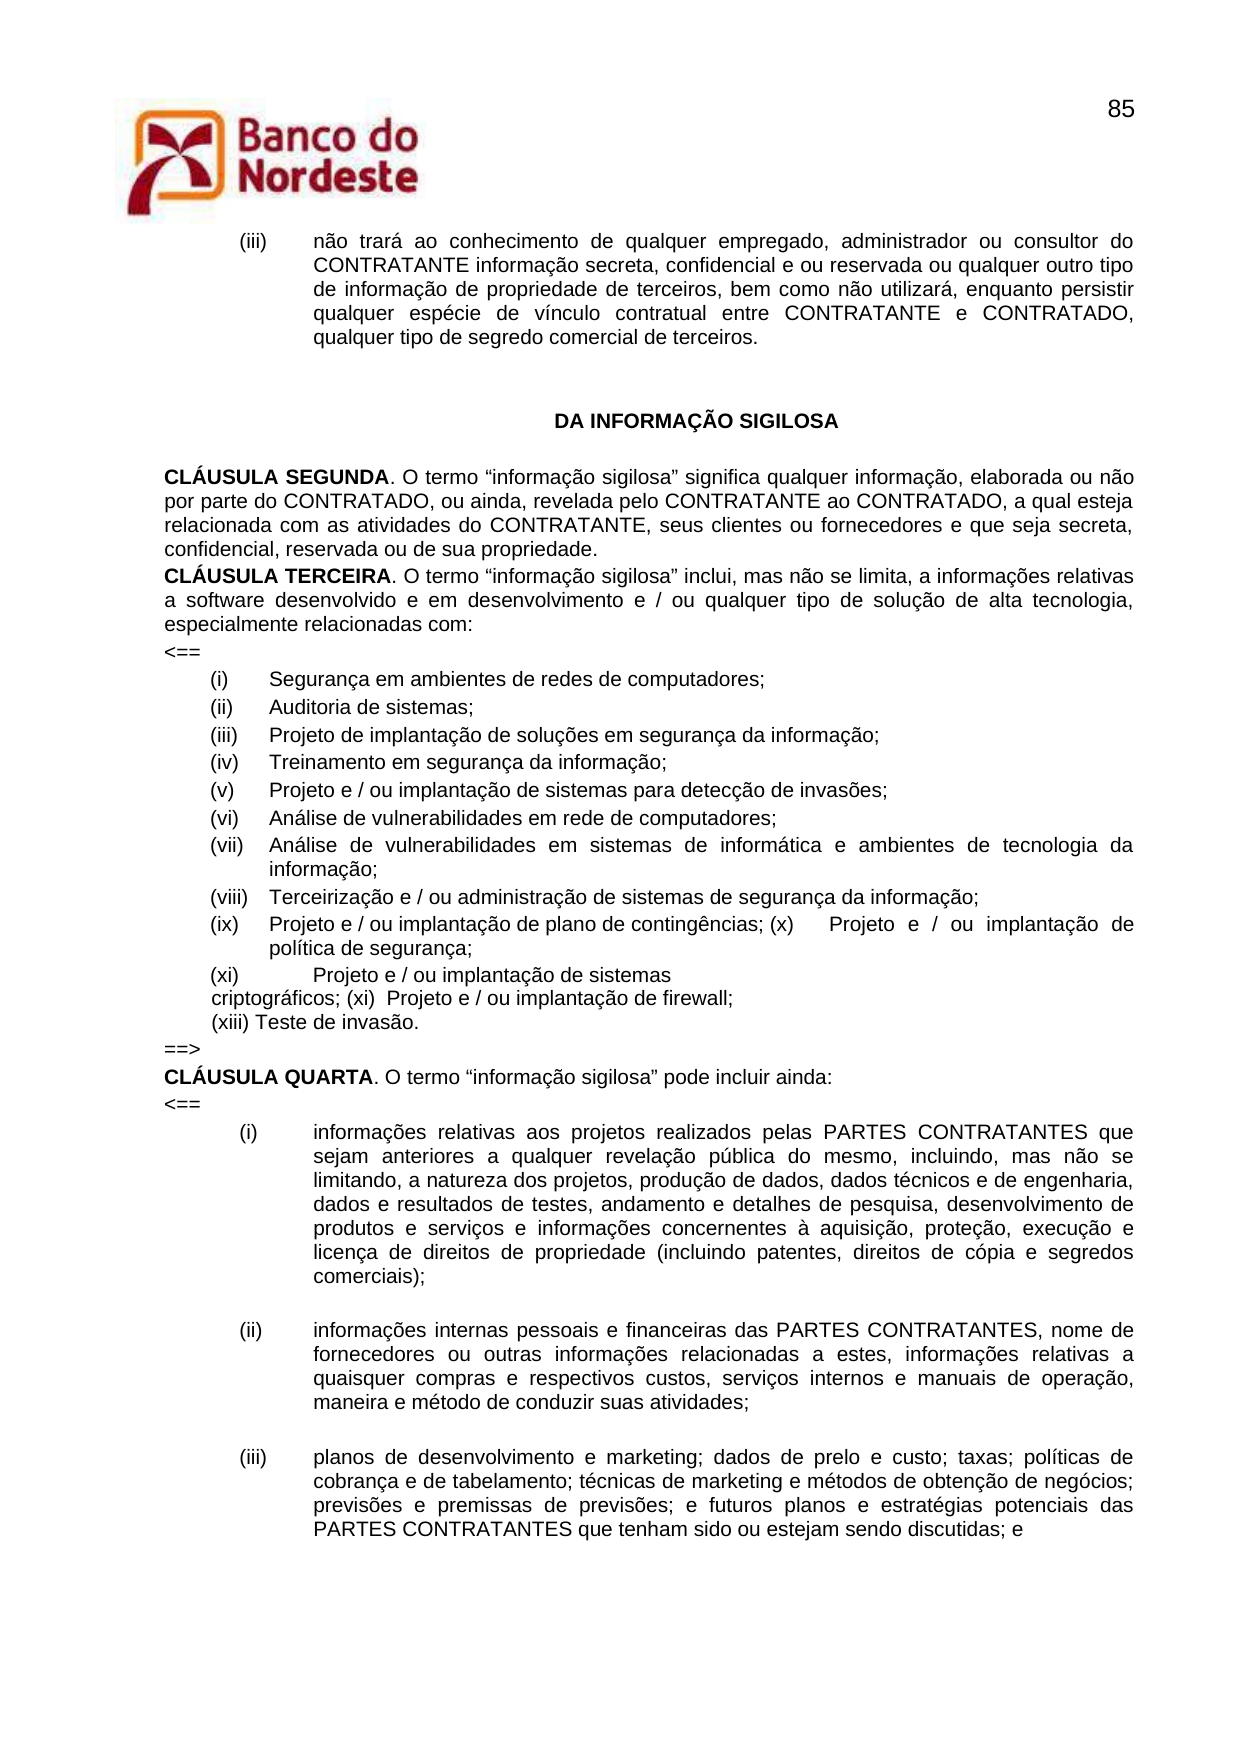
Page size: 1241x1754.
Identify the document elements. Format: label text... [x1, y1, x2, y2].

list Treinamento em segurança da informação; [210, 750, 1135, 774]
list informações relativas aos projetos realizados pelas PARTES CONTRATANTES que sejam anteriores a qualquer revelação pública do mesmo, incluindo, mas não se limitando, a natureza dos projetos, produção de dados, dados técnicos e de engenharia, dados e resultados de testes, andamento e detalhes de pesquisa, desenvolvimento de produtos e serviços e informações concernentes à aquisição, proteção, execução e licença de direitos de propriedade (incluindo patentes, direitos de cópia e segredos comerciais); [239, 1120, 1135, 1287]
list Terceirização e / ou administração de sistemas de segurança da informação; [210, 884, 1135, 908]
list não trará ao conhecimento de qualquer empregado, administrador ou consultor do CONTRATANTE informação secreta, confidencial e ou reservada ou qualquer outro tipo de informação de propriedade de terceiros, bem como não utilizará, enquanto persistir qualquer espécie de vínculo contratual entre CONTRATANTE e CONTRATADO, qualquer tipo de segredo comercial de terceiros. [239, 229, 1135, 349]
text (xi) Projeto e / ou implantação de sistemas criptográficos; (xi) Projeto e / ou implantação de firewall; (xiii) Teste de invasão. [210, 964, 769, 1033]
text <== [164, 640, 1135, 664]
list Segurança em ambientes de redes de computadores; [210, 667, 1135, 691]
list informações internas pessoais e financeiras das PARTES CONTRATANTES, nome de fornecedores ou outras informações relacionadas a estes, informações relativas a quaisquer compras e respectivos custos, serviços internos e manuais de operação, maneira e método de conduzir suas atividades; [239, 1318, 1135, 1414]
list Projeto de implantação de soluções em segurança da informação; [210, 722, 1135, 746]
text DA INFORMAÇÃO SIGILOSA [256, 409, 1136, 433]
list Análise de vulnerabilidades em sistemas de informática e ambientes de tecnologia da informação; [210, 833, 1135, 881]
picture [115, 98, 426, 225]
text CLÁUSULA QUARTA. O termo “informação sigilosa” pode incluir ainda: [164, 1064, 1135, 1088]
text CLÁUSULA SEGUNDA. O termo “informação sigilosa” significa qualquer informação, elaborada ou não por parte do CONTRATADO, ou ainda, revelada pelo CONTRATANTE ao CONTRATADO, a qual esteja relacionada com as atividades do CONTRATANTE, seus clientes ou fornecedores e que seja secreta, confidencial, reservada ou de sua propriedade. [164, 465, 1135, 561]
list planos de desenvolvimento e marketing; dados de prelo e custo; taxas; políticas de cobrança e de tabelamento; técnicas de marketing e métodos de obtenção de negócios; previsões e premissas de previsões; e futuros planos e estratégias potenciais das PARTES CONTRATANTES que tenham sido ou estejam sendo discutidas; e [239, 1445, 1135, 1541]
text <== [164, 1092, 1135, 1116]
list Análise de vulnerabilidades em rede de computadores; [210, 805, 1135, 829]
text CLÁUSULA TERCEIRA. O termo “informação sigilosa” inclui, mas não se limita, a informações relativas a software desenvolvido e em desenvolvimento e / ou qualquer tipo de solução de alta tecnologia, especialmente relacionadas com: [164, 564, 1135, 636]
list Auditoria de sistemas; [210, 695, 1135, 719]
list Projeto e / ou implantação de sistemas para detecção de invasões; [210, 778, 1135, 802]
text ==> [164, 1037, 1135, 1061]
list Projeto e / ou implantação de plano de contingências; (x) Projeto e / ou implantação de política de segurança; [210, 912, 1135, 960]
